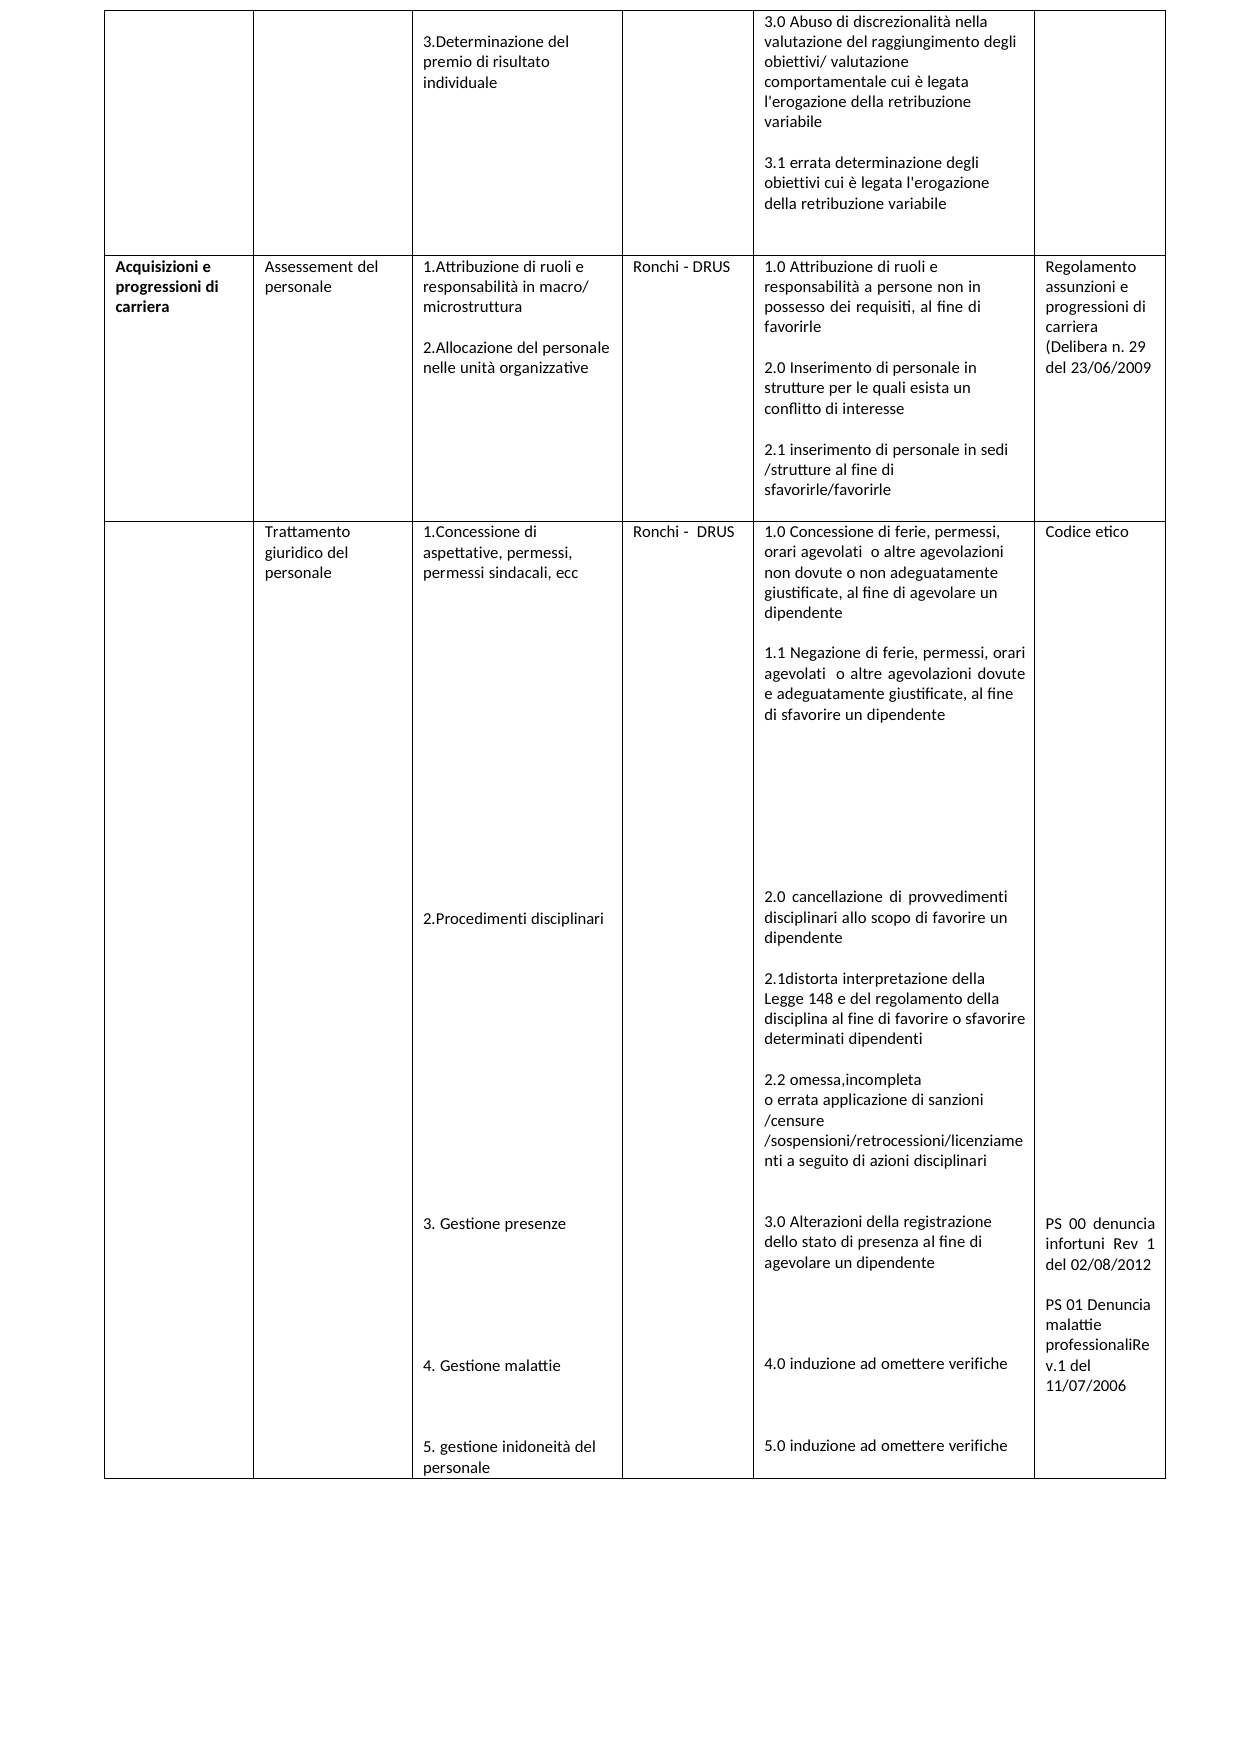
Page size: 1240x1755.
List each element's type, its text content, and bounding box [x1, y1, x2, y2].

table_cell Ronchi - DRUS [623, 522, 753, 1478]
table_cell Acquisizioni e progressioni di carriera [105, 256, 253, 521]
table_header 3.0 Abuso di discrezionalità nella valutazione del raggiungimento degli obiettivi/ valutazione comportamentale cui è legata l'erogazione della retribuzione variabile 3.1 errata determinazione degli obiettivi cui è legata l'erogazione della retribuzione variabile [754, 11, 1034, 255]
table_header 3.Determinazione del premio di risultato individuale [413, 11, 622, 255]
table_cell Codice etico PS 00 denuncia infortuni Rev 1 del 02/08/2012 PS 01 Denuncia malattie professionaliRe v.1 del 11/07/2006 [1035, 522, 1165, 1478]
table_cell Trattamento giuridico del personale [254, 522, 412, 1478]
table_cell 1.0 Concessione di ferie, permessi, orari agevolati o altre agevolazioni non dovute o non adeguatamente giustificate, al fine di agevolare un dipendente 1.1 Negazione di ferie, permessi, orari agevolati o altre agevolazioni dovute e adeguatamente giustificate, al fine di sfavorire un dipendente 2.0 cancellazione di provvedimenti disciplinari allo scopo di favorire un dipendente 2.1distorta interpretazione della Legge 148 e del regolamento della disciplina al fine di favorire o sfavorire determinati dipendenti 2.2 omessa,incompleta o errata applicazione di sanzioni /censure /sospensioni/retrocessioni/licenziame nti a seguito di azioni disciplinari 3.0 Alterazioni della registrazione dello stato di presenza al fine di agevolare un dipendente 4.0 induzione ad omettere verifiche 5.0 induzione ad omettere verifiche [754, 522, 1034, 1478]
table_cell Assessement del personale [254, 256, 412, 521]
table_cell 1.Concessione di aspettative, permessi, permessi sindacali, ecc 2.Procedimenti disciplinari 3. Gestione presenze 4. Gestione malattie 5. gestione inidoneità del personale [413, 522, 622, 1478]
table_header [623, 11, 753, 255]
table_cell 1.0 Attribuzione di ruoli e responsabilità a persone non in possesso dei requisiti, al fine di favorirle 2.0 Inserimento di personale in strutture per le quali esista un conflitto di interesse 2.1 inserimento di personale in sedi /strutture al fine di sfavorirle/favorirle [754, 256, 1034, 521]
table_header [105, 11, 253, 255]
table_header [1035, 11, 1165, 255]
table_cell Ronchi - DRUS [623, 256, 753, 521]
table_cell Regolamento assunzioni e progressioni di carriera (Delibera n. 29 del 23/06/2009 [1035, 256, 1165, 521]
table_cell 1.Attribuzione di ruoli e responsabilità in macro/ microstruttura 2.Allocazione del personale nelle unità organizzative [413, 256, 622, 521]
table_header [254, 11, 412, 255]
table_cell [105, 522, 253, 1478]
